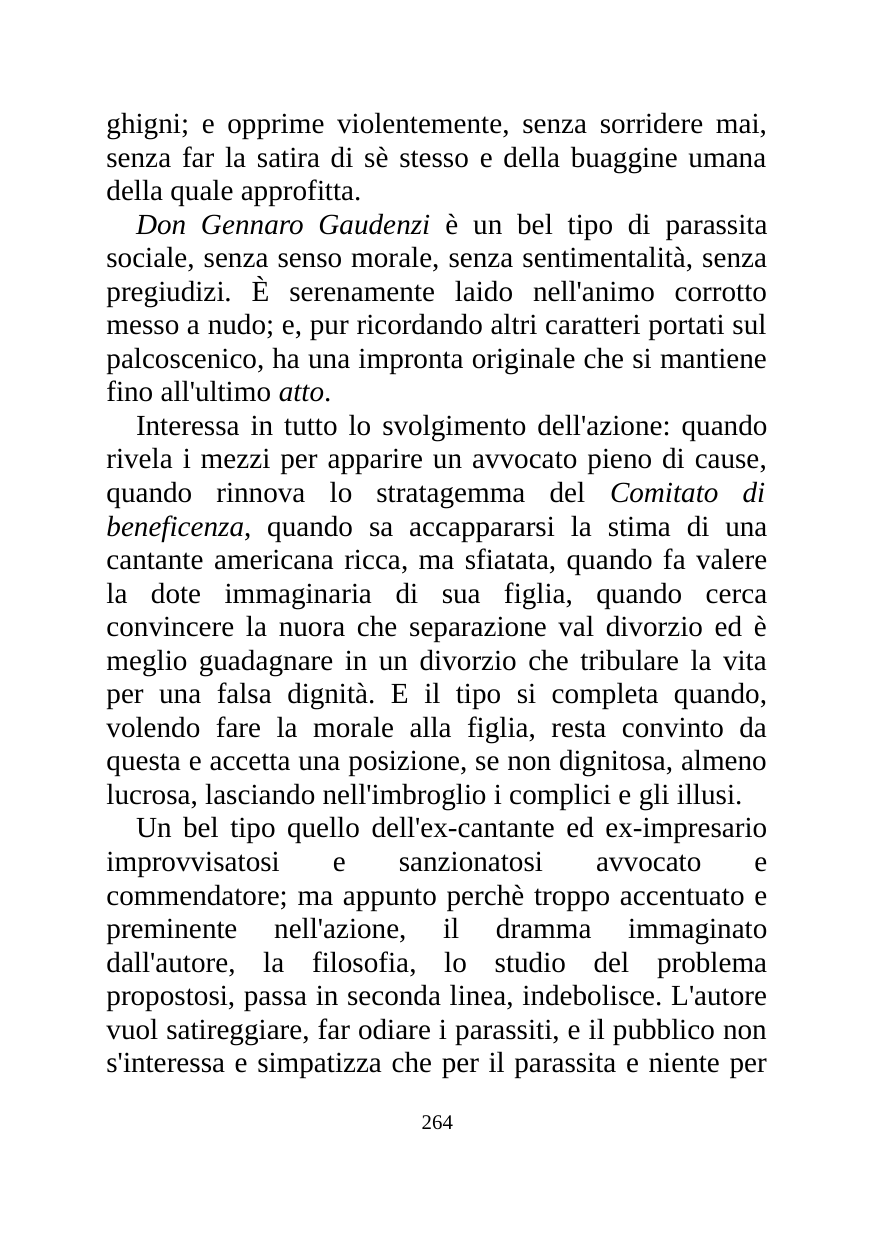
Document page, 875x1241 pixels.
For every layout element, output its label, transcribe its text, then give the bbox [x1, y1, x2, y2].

text ghigni; e opprime violentemente, senza sorridere mai, senza far la satira di sè stesso e della buaggine umana della quale approfitta. [106, 106, 768, 207]
text Don Gennaro Gaudenzi è un bel tipo di parassita sociale, senza senso morale, senza sentimentalità, senza pregiudizi. È serenamente laido nell'animo corrotto messo a nudo; e, pur ricordando altri caratteri portati sul palcoscenico, ha una impronta originale che si mantiene fino all'ultimo atto. [106, 207, 768, 408]
text Un bel tipo quello dell'ex-cantante ed ex-impresario improvvisatosi e sanzionatosi avvocato e commendatore; ma appunto perchè troppo accentuato e preminente nell'azione, il dramma immaginato dall'autore, la filosofia, lo studio del problema propostosi, passa in seconda linea, indebolisce. L'autore vuol satireggiare, far odiare i parassiti, e il pubblico non s'interessa e simpatizza che per il parassita e niente per [106, 811, 768, 1079]
text Interessa in tutto lo svolgimento dell'azione: quando rivela i mezzi per apparire un avvocato pieno di cause, quando rinnova lo stratagemma del Comitato di beneficenza, quando sa accappararsi la stima di una cantante americana ricca, ma sfiatata, quando fa valere la dote immaginaria di sua figlia, quando cerca convincere la nuora che separazione val divorzio ed è meglio guadagnare in un divorzio che tribulare la vita per una falsa dignità. E il tipo si completa quando, volendo fare la morale alla figlia, resta convinto da questa e accetta una posizione, se non dignitosa, almeno lucrosa, lasciando nell'imbroglio i complici e gli illusi. [106, 408, 768, 811]
